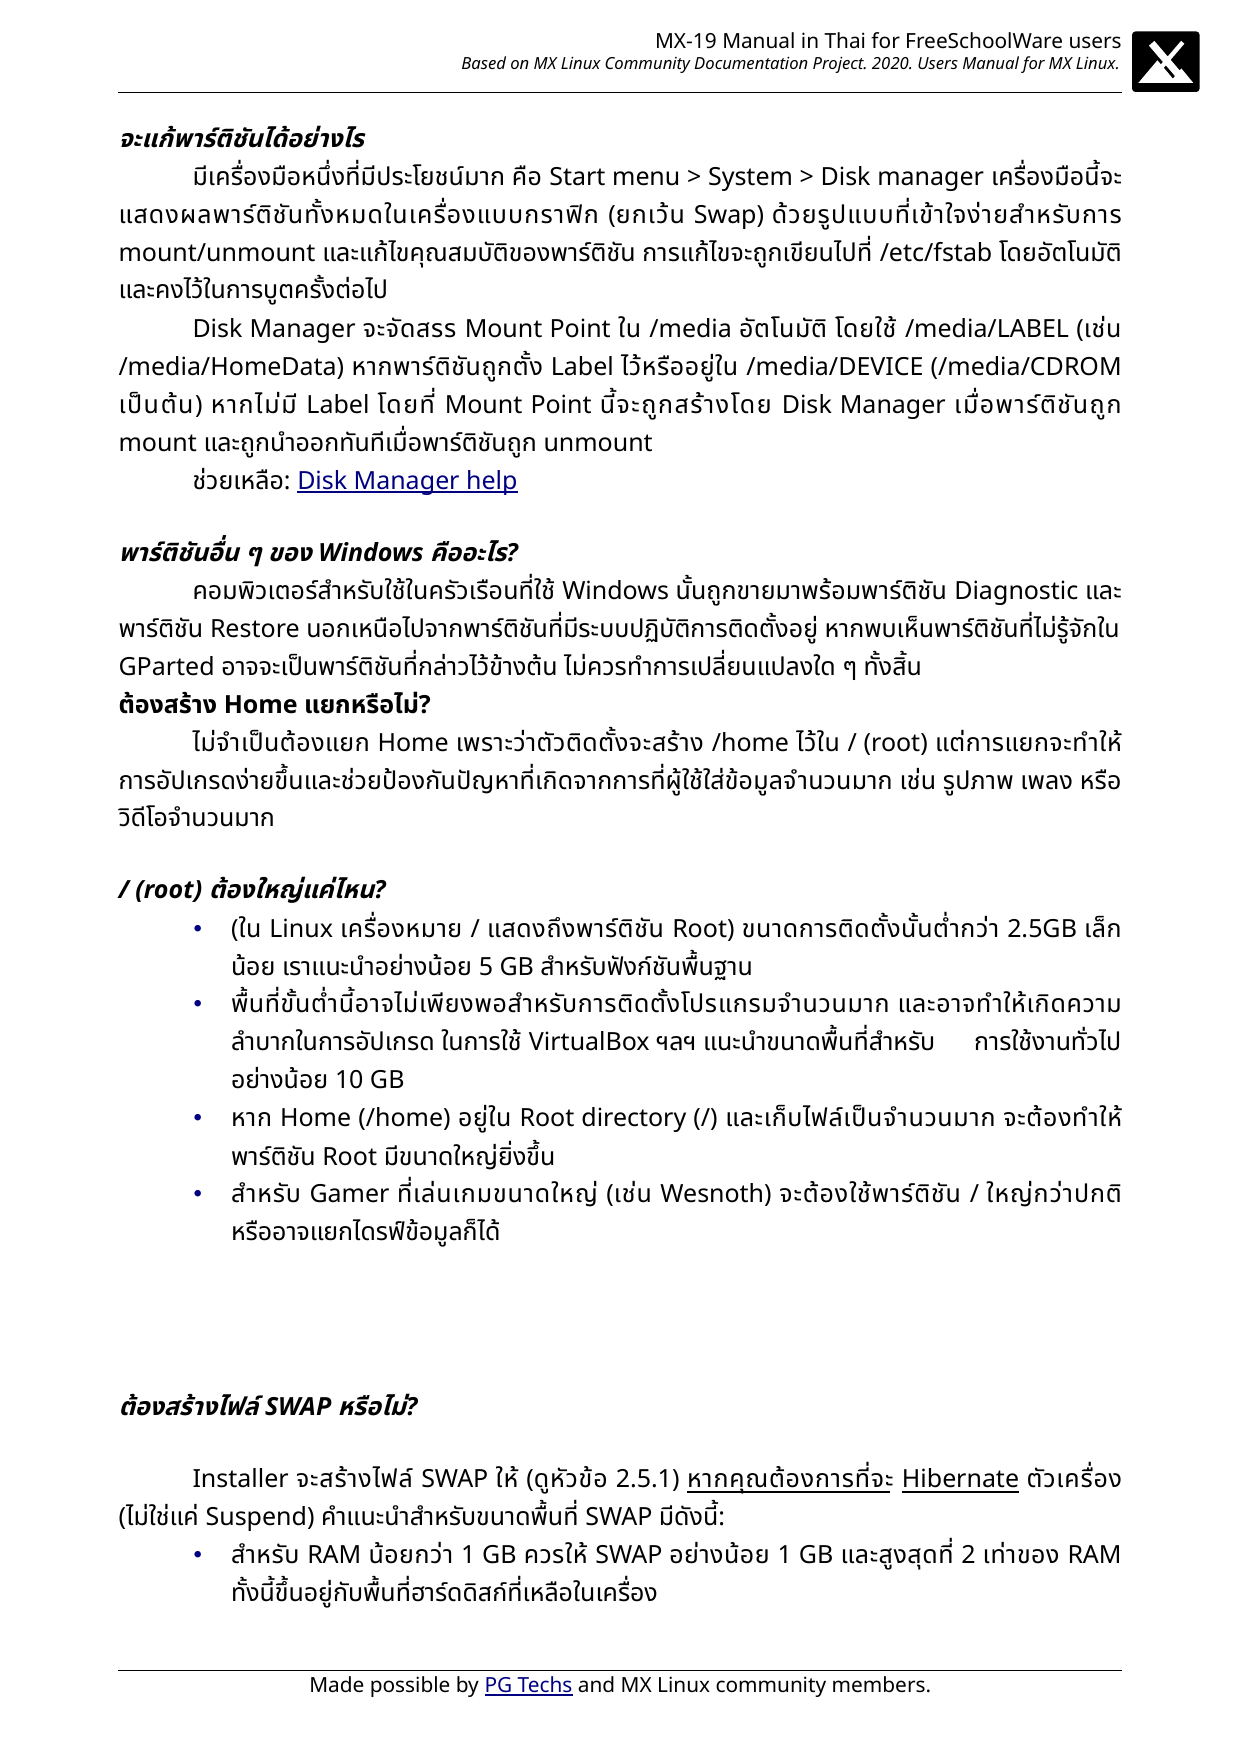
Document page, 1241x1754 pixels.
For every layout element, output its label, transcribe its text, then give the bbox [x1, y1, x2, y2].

list หาก Home (/home) อยู่ใน Root directory (/) และเก็บไฟล์เป็นจำนวนมาก จะต้องทำให้พาร์ติชัน Root มีขนาดใหญ่ยิ่งขึ้น [193, 1100, 1122, 1176]
text มีเครื่องมือหนึ่งที่มีประโยชน์มาก คือ Start menu > System > Disk manager เครื่องมือนี้จะแสดงผลพาร์ติชันทั้งหมดในเครื่องแบบกราฟิก (ยกเว้น Swap) ด้วยรูปแบบที่เข้าใจง่ายสำหรับการ mount/unmount และแก้ไขคุณสมบัติของพาร์ติชัน การแก้ไขจะถูกเขียนไปที่ /etc/fstab โดยอัตโนมัติและคงไว้ในการบูตครั้งต่อไป [118, 158, 1122, 310]
list (ใน Linux เครื่องหมาย / แสดงถึงพาร์ติชัน Root) ขนาดการติดตั้งนั้นต่ำกว่า 2.5GB เล็กน้อย เราแนะนำอย่างน้อย 5 GB สำหรับฟังก์ชันพื้นฐาน [193, 910, 1122, 986]
text Installer จะสร้างไฟล์ SWAP ให้ (ดูหัวข้อ 2.5.1) หากคุณต้องการที่จะ Hibernate ตัวเครื่อง (ไม่ใช่แค่ Suspend) คำแนะนำสำหรับขนาดพื้นที่ SWAP มีดังนี้: [118, 1460, 1122, 1536]
list สำหรับ RAM น้อยกว่า 1 GB ควรให้ SWAP อย่างน้อย 1 GB และสูงสุดที่ 2 เท่าของ RAM ทั้งนี้ขึ้นอยู่กับพื้นที่ฮาร์ดดิสก์ที่เหลือในเครื่อง [193, 1536, 1122, 1612]
text จะแก้พาร์ติชันได้อย่างไร [118, 121, 1122, 158]
text ต้องสร้างไฟล์ SWAP หรือไม่? [118, 1388, 1122, 1426]
list สำหรับ Gamer ที่เล่นเกมขนาดใหญ่ (เช่น Wesnoth) จะต้องใช้พาร์ติชัน / ใหญ่กว่าปกติ หรืออาจแยกไดรฟ์ข้อมูลก็ได้ [193, 1176, 1122, 1252]
text Disk Manager จะจัดสรร Mount Point ใน /media อัตโนมัติ โดยใช้ /media/LABEL (เช่น /media/HomeData) หากพาร์ติชันถูกตั้ง Label ไว้หรืออยู่ใน /media/DEVICE (/media/CDROM เป็นต้น) หากไม่มี Label โดยที่ Mount Point นี้จะถูกสร้างโดย Disk Manager เมื่อพาร์ติชันถูก mount และถูกนำออกทันทีเมื่อพาร์ติชันถูก unmount [118, 310, 1122, 462]
text พาร์ติชันอื่น ๆ ของ Windows คืออะไร? [118, 534, 1122, 572]
text / (root) ต้องใหญ่แค่ไหน? [118, 872, 1122, 910]
text ต้องสร้าง Home แยกหรือไม่? [118, 686, 1122, 724]
list พื้นที่ขั้นต่ำนี้อาจไม่เพียงพอสำหรับการติดตั้งโปรแกรมจำนวนมาก และอาจทำให้เกิดความลำบากในการอัปเกรด ในการใช้ VirtualBox ฯลฯ แนะนำขนาดพื้นที่สำหรับ การใช้งานทั่วไปอย่างน้อย 10 GB [193, 986, 1122, 1100]
text คอมพิวเตอร์สำหรับใช้ในครัวเรือนที่ใช้ Windows นั้นถูกขายมาพร้อมพาร์ติชัน Diagnostic และพาร์ติชัน Restore นอกเหนือไปจากพาร์ติชันที่มีระบบปฏิบัติการติดตั้งอยู่ หากพบเห็นพาร์ติชันที่ไม่รู้จักใน GParted อาจจะเป็นพาร์ติชันที่กล่าวไว้ข้างต้น ไม่ควรทำการเปลี่ยนแปลงใด ๆ ทั้งสิ้น [118, 572, 1122, 686]
text ไม่จำเป็นต้องแยก Home เพราะว่าตัวติดตั้งจะสร้าง /home ไว้ใน / (root) แต่การแยกจะทำให้การอัปเกรดง่ายขึ้นและช่วยป้องกันปัญหาที่เกิดจากการที่ผู้ใช้ใส่ข้อมูลจำนวนมาก เช่น รูปภาพ เพลง หรือวิดีโอจำนวนมาก [118, 724, 1122, 838]
text ช่วยเหลือ: Disk Manager help [118, 462, 1122, 500]
